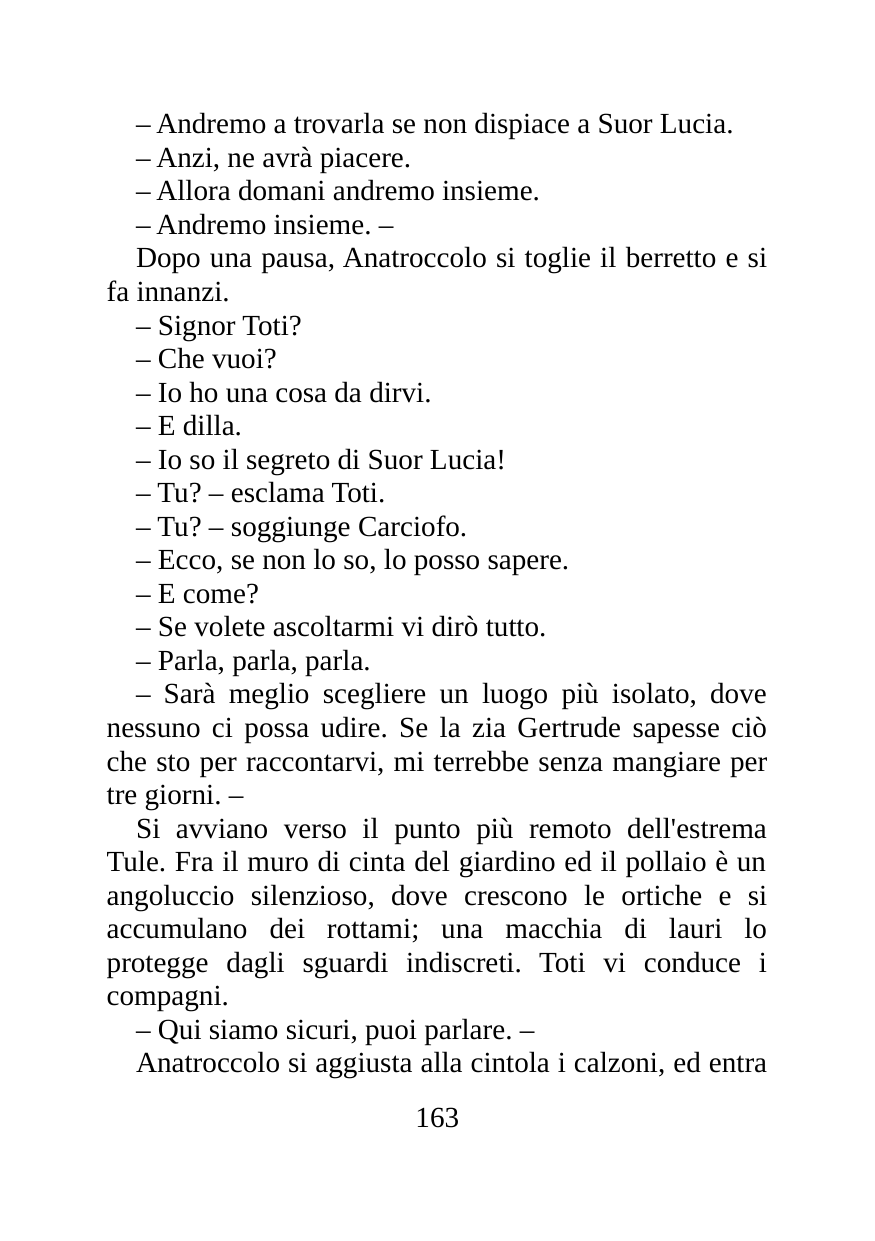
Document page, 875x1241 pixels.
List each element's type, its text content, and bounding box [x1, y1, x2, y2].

text ‒ Parla, parla, parla. [106, 643, 768, 677]
text ‒ Io ho una cosa da dirvi. [106, 375, 768, 408]
text ‒ E come? [106, 576, 768, 609]
text ‒ Anzi, ne avrà piacere. [106, 140, 768, 173]
text ‒ Allora domani andremo insieme. [106, 173, 768, 207]
text ‒ Ecco, se non lo so, lo posso sapere. [106, 542, 768, 576]
text ‒ Tu? ‒ soggiunge Carciofo. [106, 509, 768, 542]
text Anatroccolo si aggiusta alla cintola i calzoni, ed entra [106, 1046, 768, 1079]
text ‒ E dilla. [106, 408, 768, 442]
text ‒ Qui siamo sicuri, puoi parlare. ‒ [106, 1012, 768, 1046]
text ‒ Andremo a trovarla se non dispiace a Suor Lucia. [106, 106, 768, 140]
text ‒ Se volete ascoltarmi vi dirò tutto. [106, 609, 768, 643]
text ‒ Io so il segreto di Suor Lucia! [106, 442, 768, 475]
text ‒ Che vuoi? [106, 341, 768, 375]
text ‒ Signor Toti? [106, 308, 768, 341]
text ‒ Andremo insieme. ‒ [106, 207, 768, 241]
text Dopo una pausa, Anatroccolo si toglie il berretto e si fa innanzi. [106, 241, 768, 308]
text ‒ Sarà meglio scegliere un luogo più isolato, dove nessuno ci possa udire. Se la zia Gertrude sapesse ciò che sto per raccontarvi, mi terrebbe senza mangiare per tre giorni. ‒ [106, 677, 768, 811]
text ‒ Tu? ‒ esclama Toti. [106, 475, 768, 509]
text Si avviano verso il punto più remoto dell'estrema Tule. Fra il muro di cinta del giardino ed il pollaio è un angoluccio silenzioso, dove crescono le ortiche e si accumulano dei rottami; una macchia di lauri lo protegge dagli sguardi indiscreti. Toti vi conduce i compagni. [106, 811, 768, 1012]
